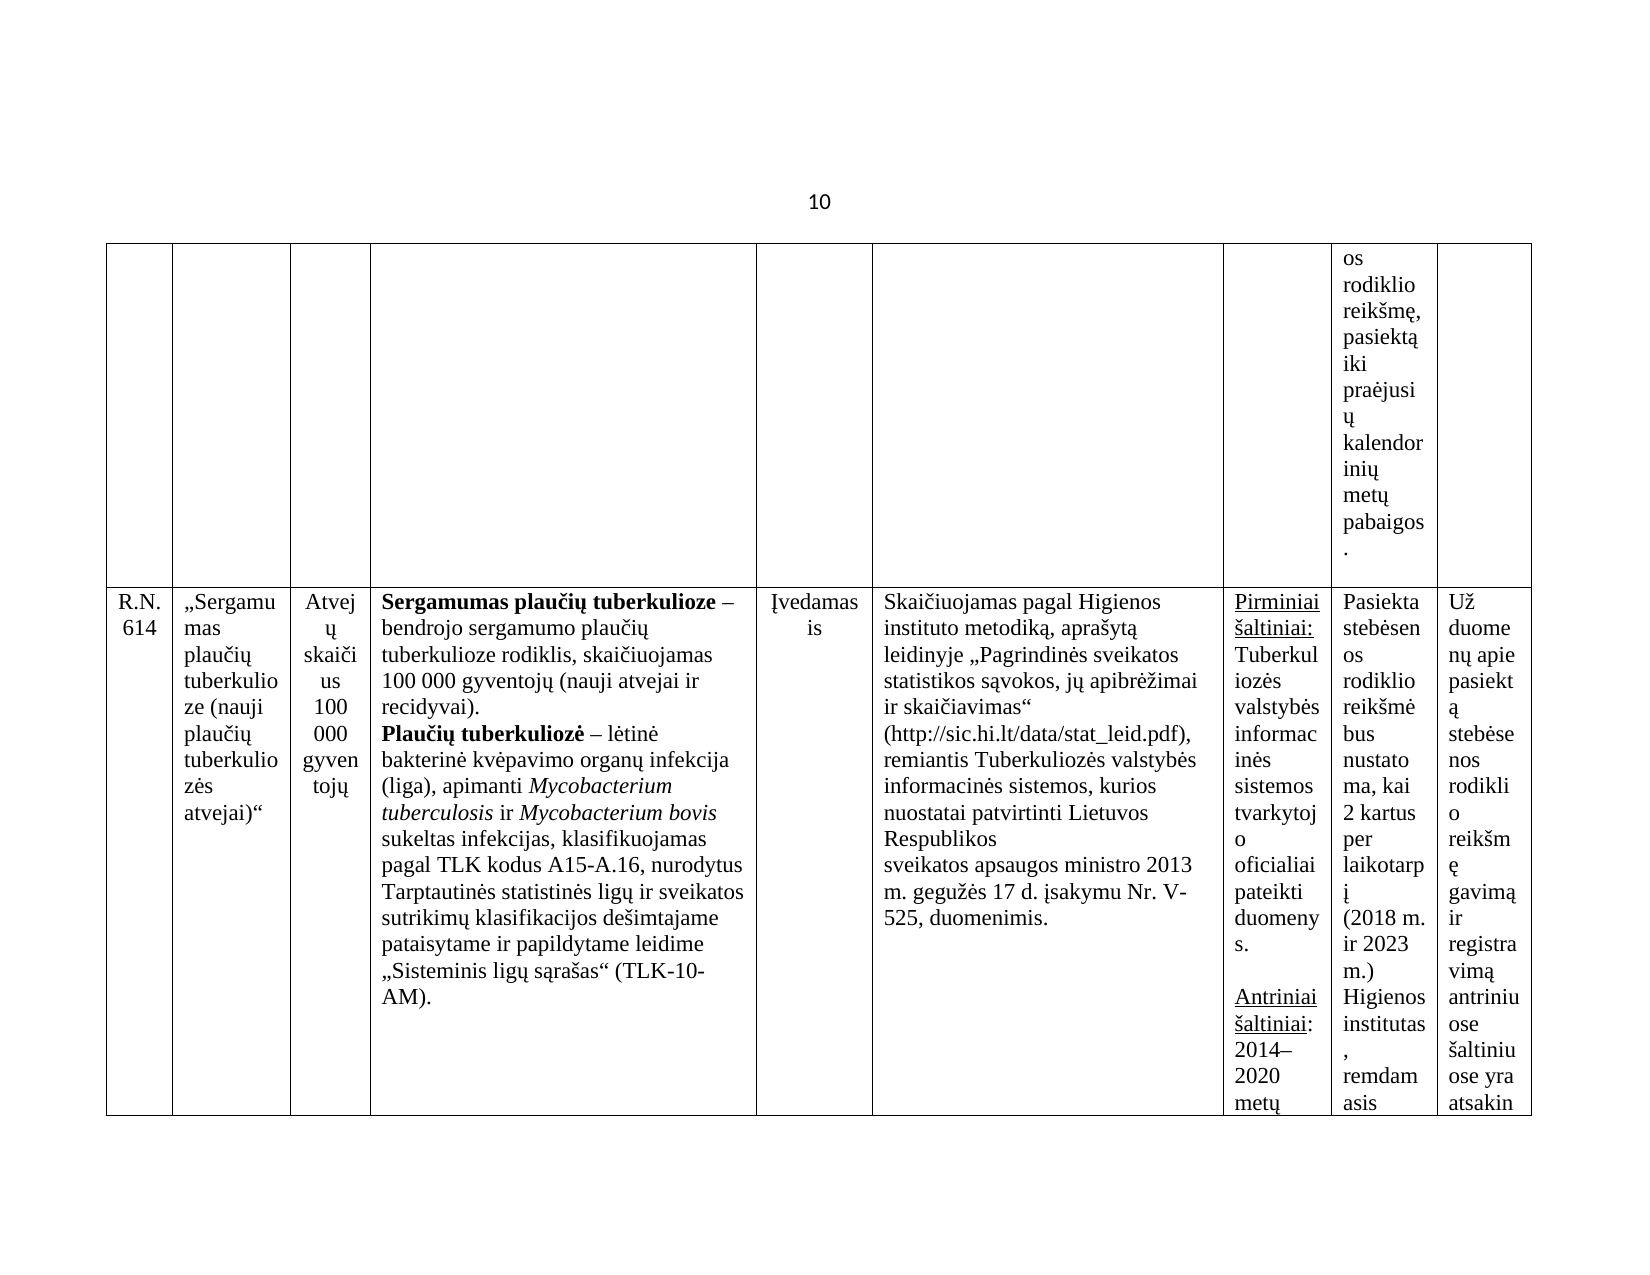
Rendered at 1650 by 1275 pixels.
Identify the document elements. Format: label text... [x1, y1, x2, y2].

table_cell Pasiekta stebėsenos rodiklio reikšmė bus nustatoma, kai 2 kartus per laikotarpį (2018 m. ir 2023 m.) Higienos institutas, remdamasis [1332, 588, 1437, 1115]
table_cell „Sergamumas plaučių tuberkulioze (nauji plaučių tuberkuliozės atvejai)“ [173, 588, 290, 1115]
table_cell [873, 244, 1223, 587]
table_cell os rodiklio reikšmę, pasiektą iki praėjusių kalendorinių metų pabaigos. [1332, 244, 1437, 587]
table_cell R.N.614 [107, 588, 172, 1115]
table_cell [173, 244, 290, 587]
table_cell [1224, 244, 1331, 587]
table_cell Skaičiuojamas pagal Higienos instituto metodiką, aprašytą leidinyje „Pagrindinės sveikatos statistikos sąvokos, jų apibrėžimai ir skaičiavimas“ (http://sic.hi.lt/data/stat_leid.pdf), remiantis Tuberkuliozės valstybės informacinės sistemos, kurios nuostatai patvirtinti Lietuvos Respublikos sveikatos apsaugos ministro 2013 m. gegužės 17 d. įsakymu Nr. V- 525, duomenimis. [873, 588, 1223, 1115]
table_cell [757, 244, 872, 587]
table_cell [291, 244, 370, 587]
table_cell Pirminiai šaltiniai: Tuberkuliozės valstybės informacinės sistemos tvarkytojo oficialiai pateikti duomenys. Antriniai šaltiniai: 2014–2020 metų [1224, 588, 1331, 1115]
table_cell Atvejų skaičius 100 000 gyventojų [291, 588, 370, 1115]
table_cell Už duomenų apie pasiektą stebėsenos rodiklio reikšmę gavimą ir registravimą antriniuose šaltiniuose yra atsakin [1438, 588, 1531, 1115]
table_cell Sergamumas plaučių tuberkulioze – bendrojo sergamumo plaučių tuberkulioze rodiklis, skaičiuojamas 100 000 gyventojų (nauji atvejai ir recidyvai). Plaučių tuberkuliozė – lėtinė bakterinė kvėpavimo organų infekcija (liga), apimanti Mycobacterium tuberculosis ir Mycobacterium bovis sukeltas infekcijas, klasifikuojamas pagal TLK kodus A15-A.16, nurodytus Tarptautinės statistinės ligų ir sveikatos sutrikimų klasifikacijos dešimtajame pataisytame ir papildytame leidime „Sisteminis ligų sąrašas“ (TLK-10-AM). [371, 588, 756, 1115]
table_cell [107, 244, 172, 587]
table_cell [1438, 244, 1531, 587]
table_cell [371, 244, 756, 587]
table_cell Įvedamasis [757, 588, 872, 1115]
